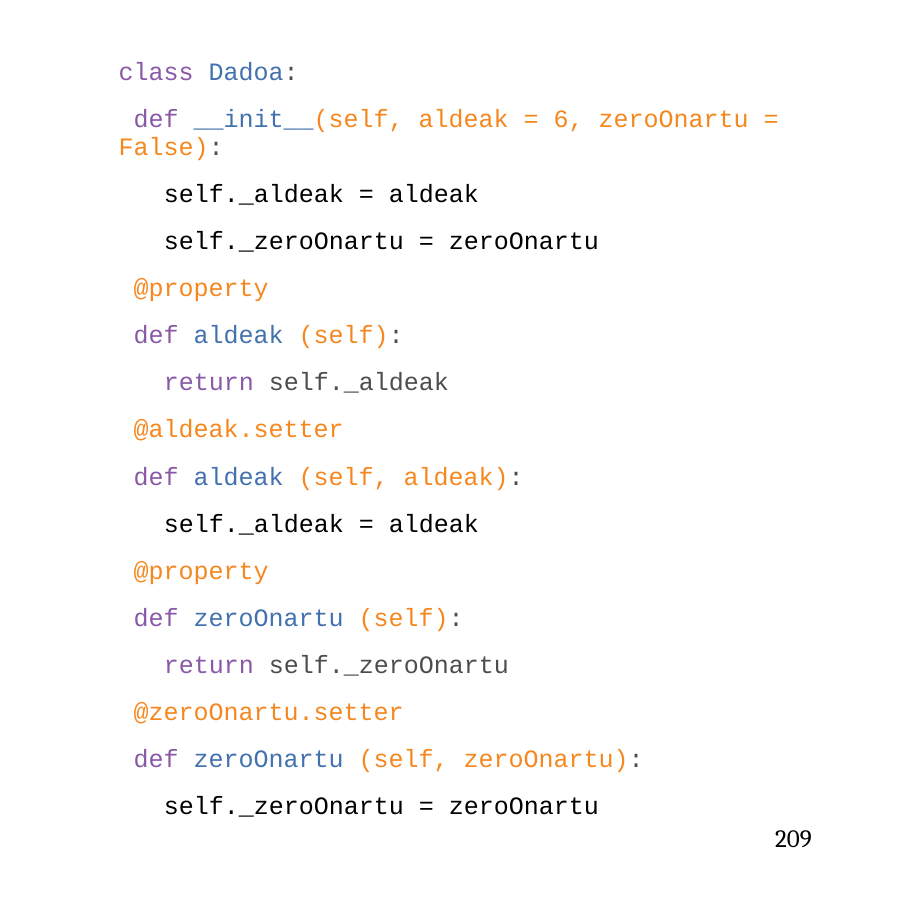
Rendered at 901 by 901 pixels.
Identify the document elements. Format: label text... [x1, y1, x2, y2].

text class Dadoa: [118, 59, 811, 87]
text return self._aldeak [118, 370, 811, 398]
text def aldeak (self, aldeak): [118, 464, 811, 492]
text self._aldeak = aldeak [118, 511, 811, 539]
text def zeroOnartu (self): [118, 605, 811, 634]
text @property [118, 276, 811, 304]
text @zeroOnartu.setter [118, 699, 811, 728]
text @aldeak.setter [118, 417, 811, 445]
text return self._zeroOnartu [118, 652, 811, 681]
text self._aldeak = aldeak [118, 182, 811, 210]
text self._zeroOnartu = zeroOnartu [118, 229, 811, 257]
text def __init__(self, aldeak = 6, zeroOnartu = False): [118, 106, 811, 163]
text def zeroOnartu (self, zeroOnartu): [118, 747, 811, 775]
text def aldeak (self): [118, 323, 811, 351]
text @property [118, 558, 811, 587]
text self._zeroOnartu = zeroOnartu [118, 794, 811, 822]
